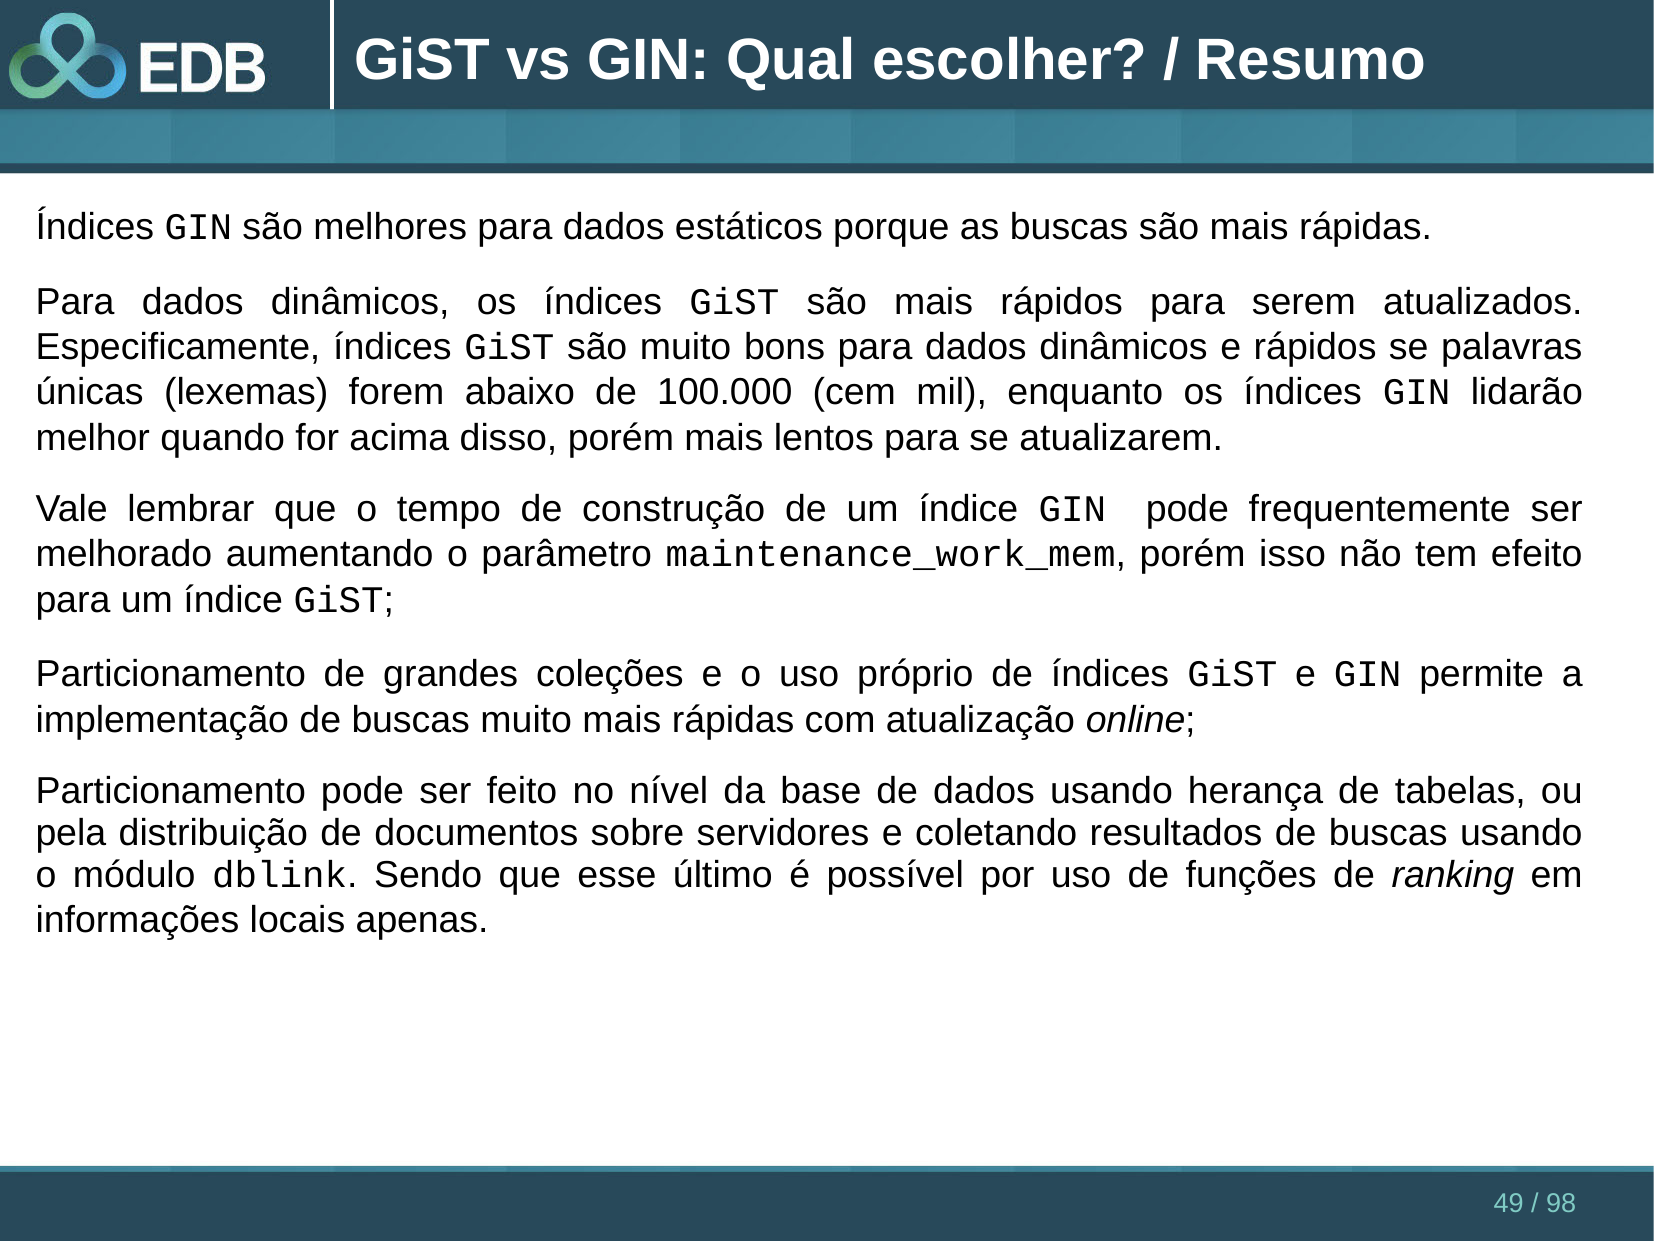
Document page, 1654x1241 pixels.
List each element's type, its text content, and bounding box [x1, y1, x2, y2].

title GiST vs GIN: Qual escolher? / Resumo [354, 0, 1625, 125]
picture [0, 0, 1654, 1241]
list Índices GIN são melhores para dados estáticos porque as buscas são mais rápidas. Para dados dinâmicos, os índices GiST são mais rápidos para serem atualizados. Especificamente, índices GiST são muito bons para dados dinâmicos e rápidos se palavras únicas (lexemas) forem abaixo de 100.000 (cem mil), enquanto os índices GIN lidarão melhor quando for acima disso, porém mais lentos para se atualizarem. Vale lembrar que o tempo de construção de um índice GIN pode frequentemente ser melhorado aumentando o parâmetro maintenance_work_mem, porém isso não tem efeito para um índice GiST; Particionamento de grandes coleções e o uso próprio de índices GiST e GIN permite a implementação de buscas muito mais rápidas com atualização online; Particionamento pode ser feito no nível da base de dados usando herança de tabelas, ou pela distribuição de documentos sobre servidores e coletando resultados de buscas usando o módulo dblink. Sendo que esse último é possível por uso de funções de ranking em informações locais apenas. [35, 205, 1583, 1013]
